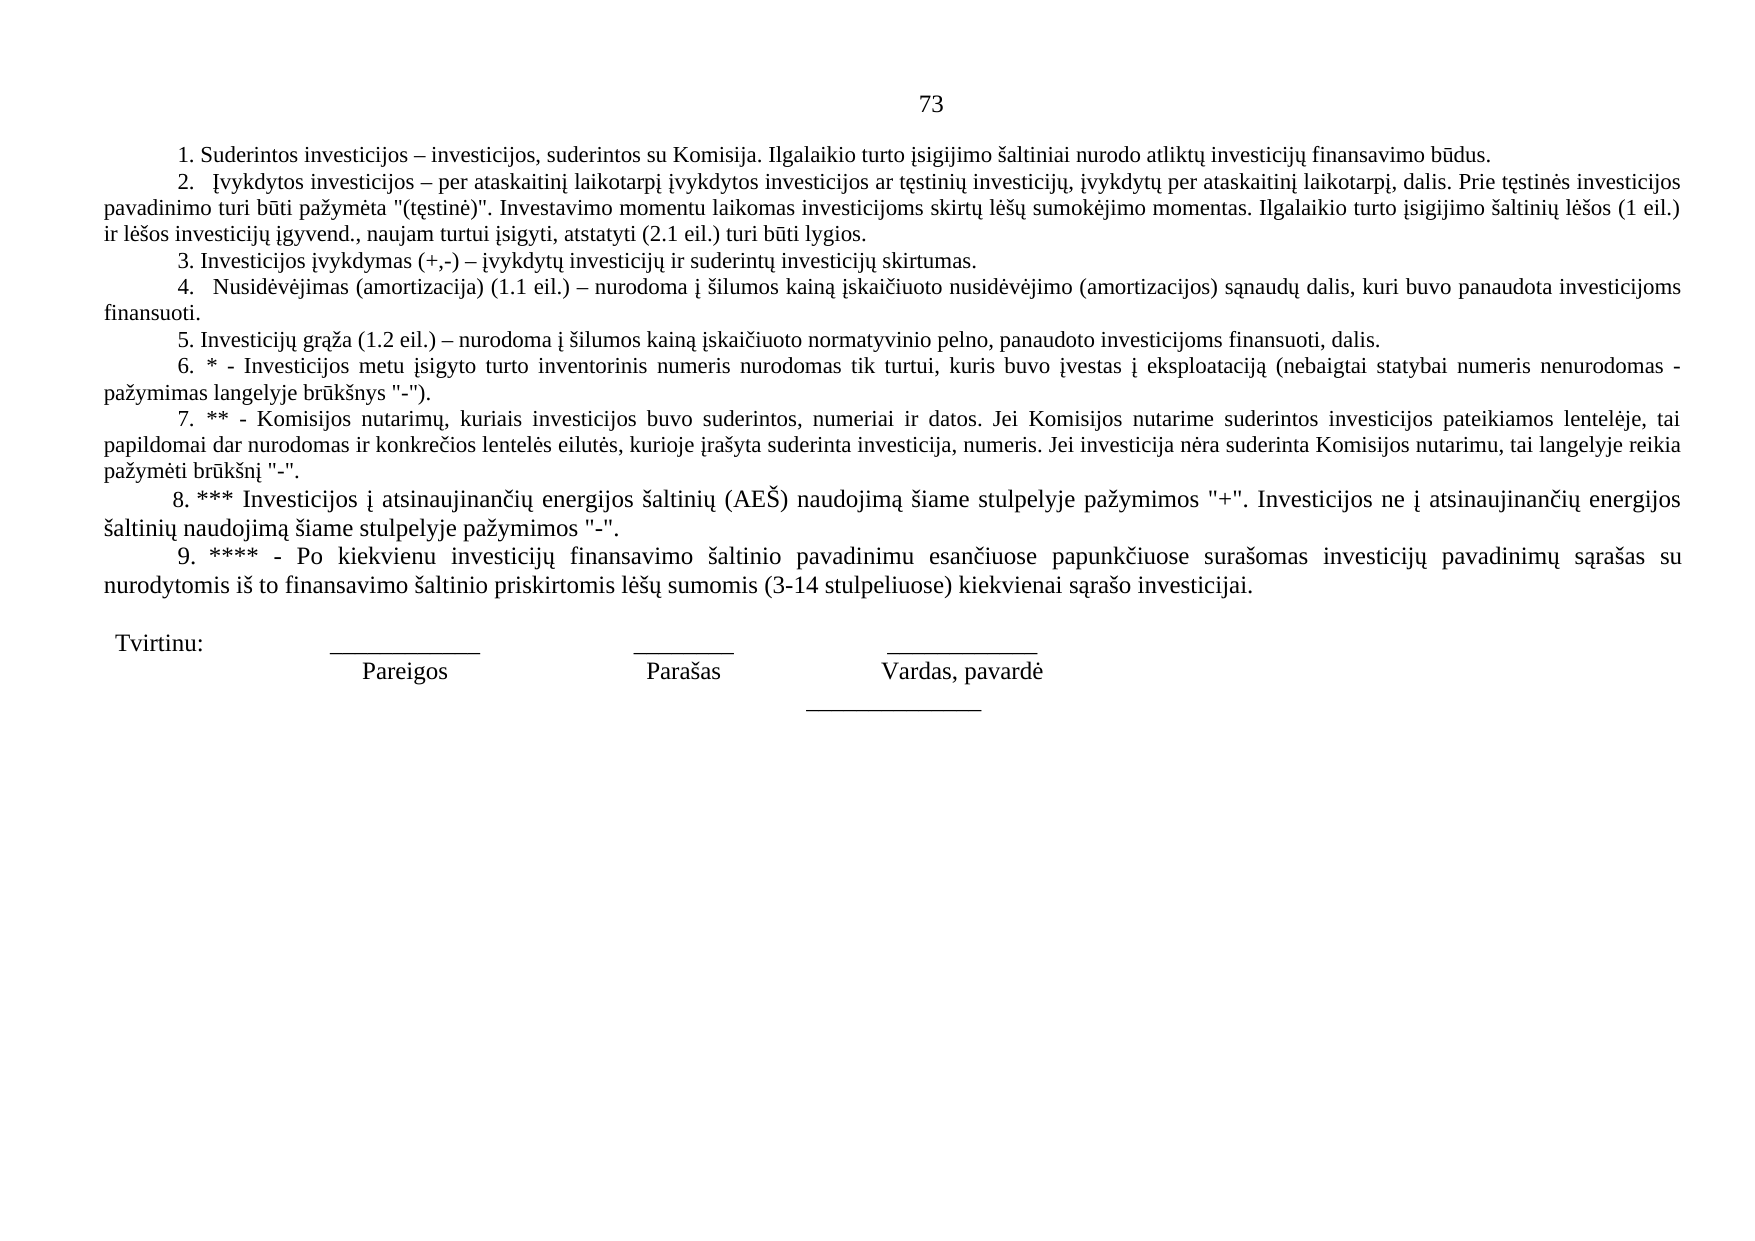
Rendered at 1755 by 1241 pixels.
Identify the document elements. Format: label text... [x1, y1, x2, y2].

table_header ____________ Pareigos [260, 628, 550, 685]
text 3. Investicijos įvykdymas (+,-) – įvykdytų investicijų ir suderintų investicijų skirtumas. [103, 247, 1683, 273]
text 6. * - Investicijos metu įsigyto turto inventorinis numeris nurodomas tik turtui, kuris buvo įvestas į eksploataciją (nebaigtai statybai numeris nenurodomas - pažymimas langelyje brūkšnys "-"). [103, 352, 1683, 405]
table_header ________ Parašas [550, 628, 817, 685]
text 9. **** - Po kiekvienu investicijų finansavimo šaltinio pavadinimu esančiuose papunkčiuose surašomas investicijų pavadinimų sąrašas su nurodytomis iš to finansavimo šaltinio priskirtomis lėšų sumomis (3-14 stulpeliuose) kiekvienai sąrašo investicijai. [103, 541, 1683, 599]
text ______________ [103, 685, 1683, 714]
text 5. Investicijų grąža (1.2 eil.) – nurodoma į šilumos kainą įskaičiuoto normatyvinio pelno, panaudoto investicijoms finansuoti, dalis. [103, 326, 1683, 352]
text 2. Įvykdytos investicijos – per ataskaitinį laikotarpį įvykdytos investicijos ar tęstinių investicijų, įvykdytų per ataskaitinį laikotarpį, dalis. Prie tęstinės investicijos pavadinimo turi būti pažymėta "(tęstinė)". Investavimo momentu laikomas investicijoms skirtų lėšų sumokėjimo momentas. Ilgalaikio turto įsigijimo šaltinių lėšos (1 eil.) ir lėšos investicijų įgyvend., naujam turtui įsigyti, atstatyti (2.1 eil.) turi būti lygios. [103, 168, 1683, 247]
text 1. Suderintos investicijos – investicijos, suderintos su Komisija. Ilgalaikio turto įsigijimo šaltiniai nurodo atliktų investicijų finansavimo būdus. [103, 141, 1683, 168]
text 4. Nusidėvėjimas (amortizacija) (1.1 eil.) – nurodoma į šilumos kainą įskaičiuoto nusidėvėjimo (amortizacijos) sąnaudų dalis, kuri buvo panaudota investicijoms finansuoti. [103, 273, 1683, 326]
table_header ____________ Vardas, pavardė [817, 628, 1107, 685]
text 7. ** - Komisijos nutarimų, kuriais investicijos buvo suderintos, numeriai ir datos. Jei Komisijos nutarime suderintos investicijos pateikiamos lentelėje, tai papildomai dar nurodomas ir konkrečios lentelės eilutės, kurioje įrašyta suderinta investicija, numeris. Jei investicija nėra suderinta Komisijos nutarimu, tai langelyje reikia pažymėti brūkšnį "-". [103, 405, 1683, 484]
table_header Tvirtinu: [104, 628, 259, 685]
text 8. *** Investicijos į atsinaujinančių energijos šaltinių (AEŠ) naudojimą šiame stulpelyje pažymimos "+". Investicijos ne į atsinaujinančių energijos šaltinių naudojimą šiame stulpelyje pažymimos "-". [103, 484, 1683, 541]
